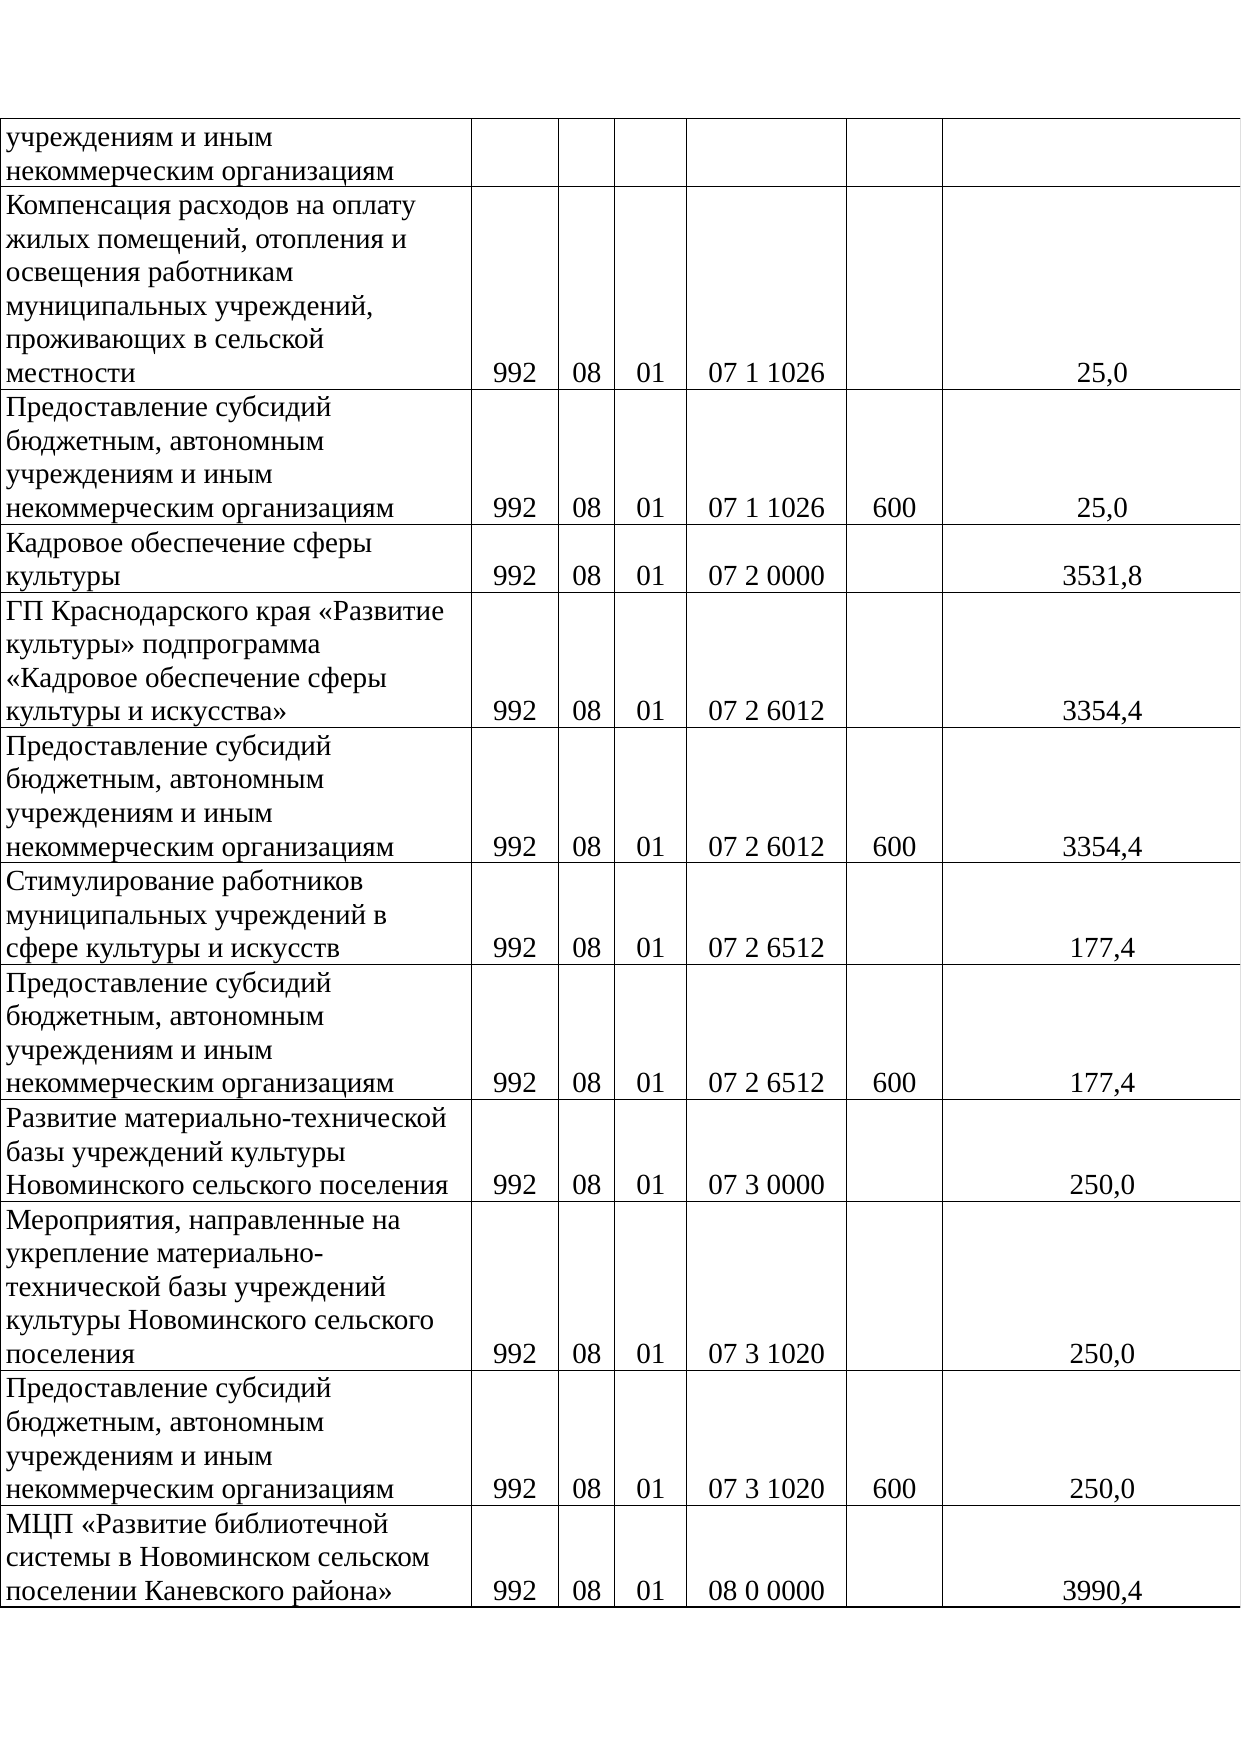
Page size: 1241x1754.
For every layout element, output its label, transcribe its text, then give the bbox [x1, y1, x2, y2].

table_cell [615, 119, 686, 186]
table_cell 250,0 [943, 1371, 1240, 1505]
table_cell 177,4 [943, 863, 1240, 964]
table_cell 600 [847, 965, 942, 1099]
table_cell 600 [847, 728, 942, 862]
table_cell [847, 1202, 942, 1369]
table_cell Предоставление субсидий бюджетным, автономным учреждениям и иным некоммерческим организациям [1, 390, 471, 524]
table_cell 08 [559, 1100, 614, 1201]
table_cell Предоставление субсидий бюджетным, автономным учреждениям и иным некоммерческим организациям [1, 1371, 471, 1505]
table_cell 992 [472, 1506, 558, 1606]
table_cell 08 [559, 525, 614, 592]
table_cell [847, 525, 942, 592]
table_cell 08 [559, 863, 614, 964]
table_cell 08 [559, 728, 614, 862]
table_cell 992 [472, 1371, 558, 1505]
table_cell 600 [847, 1371, 942, 1505]
table_cell [847, 119, 942, 186]
table_cell Кадровое обеспечение сферы культуры [1, 525, 471, 592]
table_cell Предоставление субсидий бюджетным, автономным учреждениям и иным некоммерческим организациям [1, 728, 471, 862]
table_cell 08 [559, 1506, 614, 1606]
table_cell 01 [615, 525, 686, 592]
table_cell [943, 119, 1240, 186]
table_cell 992 [472, 187, 558, 388]
table_cell 07 1 1026 [687, 187, 846, 388]
table_cell 992 [472, 593, 558, 727]
table_cell [559, 119, 614, 186]
table_cell 07 3 0000 [687, 1100, 846, 1201]
table_cell 07 3 1020 [687, 1202, 846, 1369]
table_cell 992 [472, 525, 558, 592]
table_cell 992 [472, 965, 558, 1099]
table_cell 01 [615, 965, 686, 1099]
table_cell 08 [559, 390, 614, 524]
table_cell 08 [559, 1202, 614, 1369]
table_cell 250,0 [943, 1202, 1240, 1369]
table_cell 08 0 0000 [687, 1506, 846, 1606]
table_cell 3354,4 [943, 593, 1240, 727]
table_cell 992 [472, 1100, 558, 1201]
table_cell 07 3 1020 [687, 1371, 846, 1505]
table_cell 25,0 [943, 390, 1240, 524]
table_cell 08 [559, 965, 614, 1099]
table_cell [847, 863, 942, 964]
table_cell МЦП «Развитие библиотечной системы в Новоминском сельском поселении Каневского района» [1, 1506, 471, 1606]
table_cell 01 [615, 390, 686, 524]
table_cell Развитие материально-технической базы учреждений культуры Новоминского сельского поселения [1, 1100, 471, 1201]
table_cell [847, 187, 942, 388]
table_cell 992 [472, 728, 558, 862]
table_cell 07 2 6012 [687, 728, 846, 862]
table_cell 01 [615, 1371, 686, 1505]
table_cell 250,0 [943, 1100, 1240, 1201]
table_cell 01 [615, 1202, 686, 1369]
table_cell 01 [615, 1506, 686, 1606]
table_cell 07 2 6012 [687, 593, 846, 727]
table_cell 992 [472, 863, 558, 964]
table_cell 992 [472, 1202, 558, 1369]
table_cell Стимулирование работников муниципальных учреждений в сфере культуры и искусств [1, 863, 471, 964]
table_cell [472, 119, 558, 186]
table_cell 01 [615, 1100, 686, 1201]
table_cell Компенсация расходов на оплату жилых помещений, отопления и освещения работникам муниципальных учреждений, проживающих в сельской местности [1, 187, 471, 388]
table_cell 01 [615, 187, 686, 388]
table_cell [847, 1506, 942, 1606]
table_cell [847, 1100, 942, 1201]
table_cell Мероприятия, направленные на укрепление материально-технической базы учреждений культуры Новоминского сельского поселения [1, 1202, 471, 1369]
table_cell 07 2 0000 [687, 525, 846, 592]
table_cell 01 [615, 593, 686, 727]
table_cell 3531,8 [943, 525, 1240, 592]
table_cell 07 2 6512 [687, 965, 846, 1099]
table_cell [687, 119, 846, 186]
table_cell 3990,4 [943, 1506, 1240, 1606]
table_cell 08 [559, 187, 614, 388]
table_cell учреждениям и иным некоммерческим организациям [1, 119, 471, 186]
table_cell 25,0 [943, 187, 1240, 388]
table_cell 3354,4 [943, 728, 1240, 862]
table_cell 177,4 [943, 965, 1240, 1099]
table_cell Предоставление субсидий бюджетным, автономным учреждениям и иным некоммерческим организациям [1, 965, 471, 1099]
table_cell 01 [615, 728, 686, 862]
table_cell [847, 593, 942, 727]
table_cell 600 [847, 390, 942, 524]
table_cell 992 [472, 390, 558, 524]
table_cell 01 [615, 863, 686, 964]
table_cell ГП Краснодарского края «Развитие культуры» подпрограмма «Кадровое обеспечение сферы культуры и искусства» [1, 593, 471, 727]
table_cell 07 2 6512 [687, 863, 846, 964]
table_cell 07 1 1026 [687, 390, 846, 524]
table_cell 08 [559, 593, 614, 727]
table_cell 08 [559, 1371, 614, 1505]
